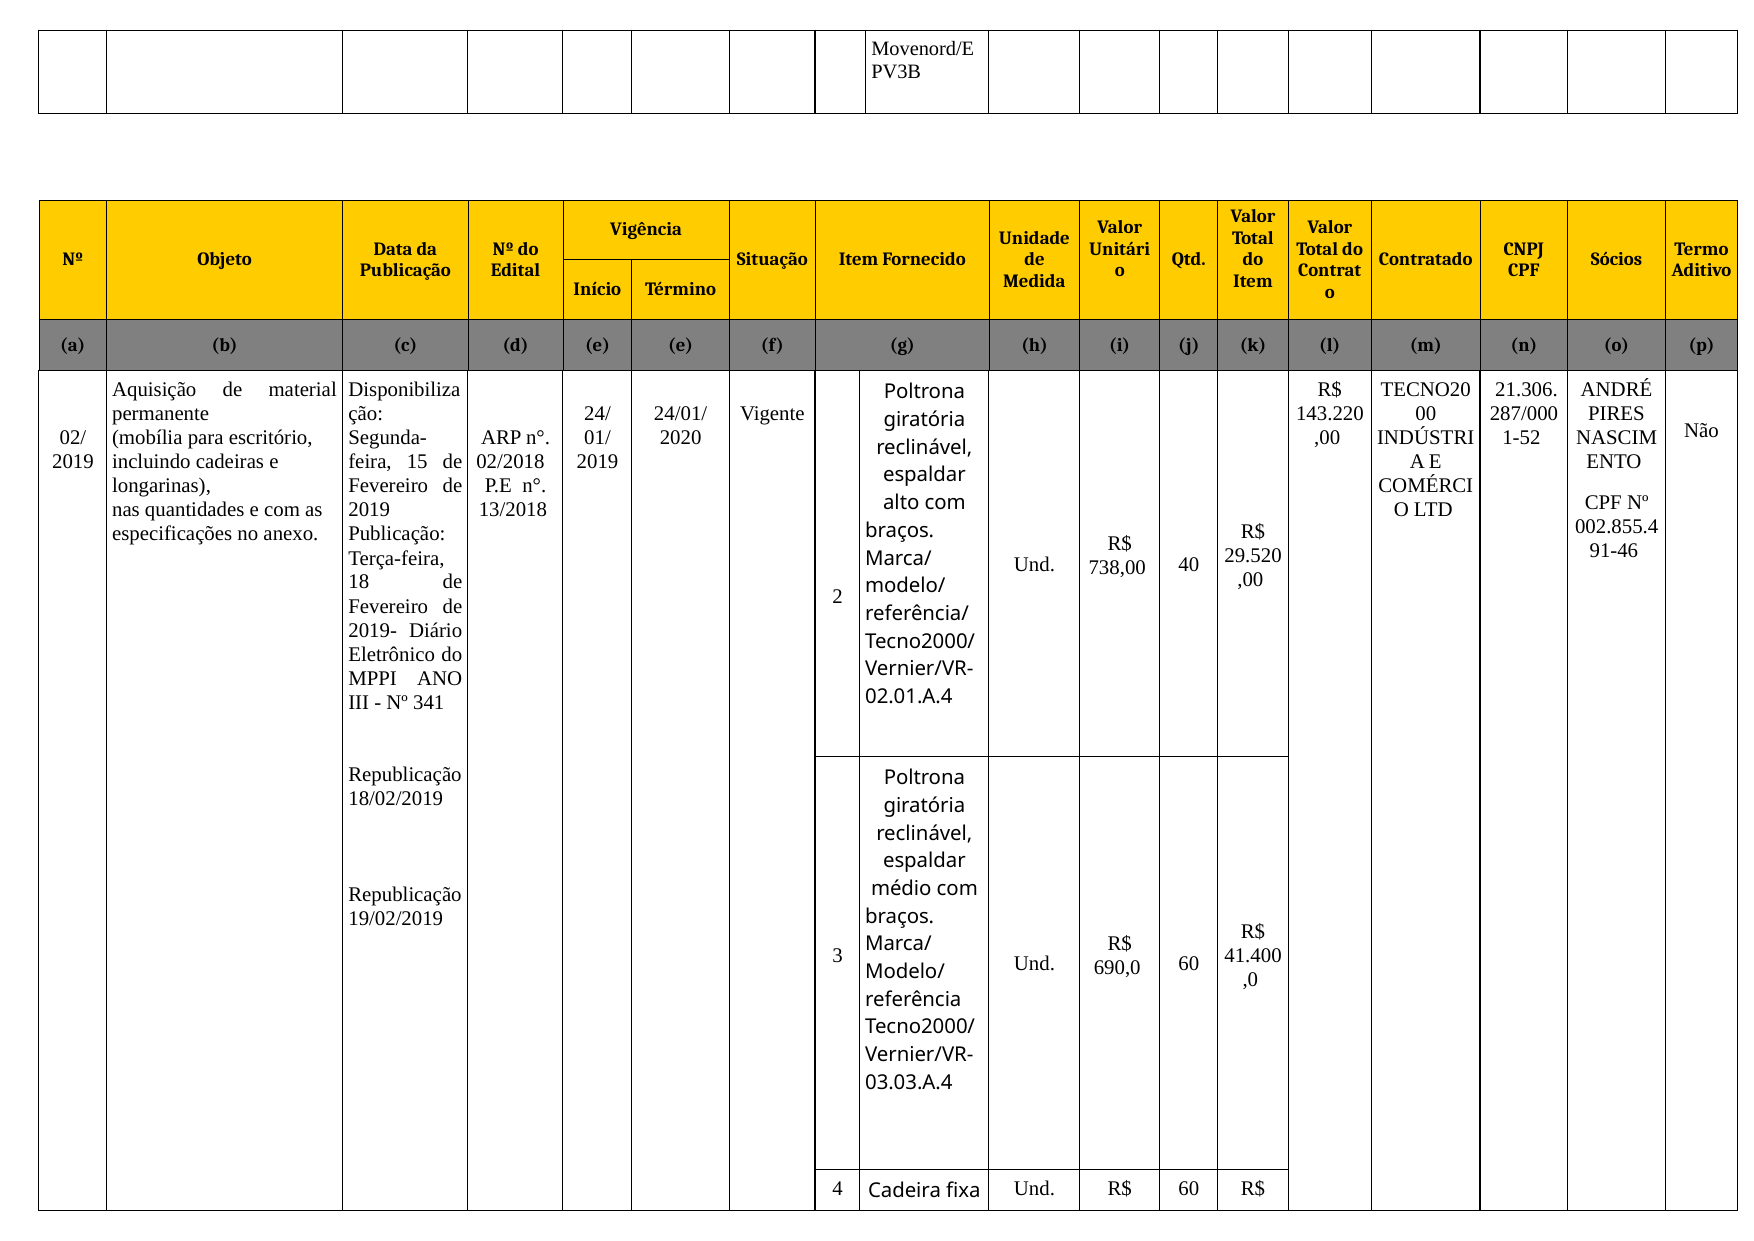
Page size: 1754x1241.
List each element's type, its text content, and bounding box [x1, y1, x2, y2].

table_cell (h) [990, 320, 1079, 370]
table_cell Aquisição de material permanente (mobília para escritório, incluindo cadeiras e longarinas), nas quantidades e com as especificações no anexo. [107, 371, 342, 1209]
table_cell [730, 31, 814, 113]
table_cell 60 [1160, 1170, 1217, 1209]
table_cell (g) [816, 320, 989, 370]
table_cell 2 [816, 371, 859, 756]
table_cell [816, 31, 865, 113]
table_cell 24/01/ 2020 [632, 371, 729, 1209]
table_cell [563, 31, 631, 113]
table_cell (o) [1568, 320, 1665, 370]
table_cell [632, 31, 729, 113]
table_cell 40 [1160, 371, 1217, 756]
table_cell Não [1666, 371, 1737, 1209]
table_cell [39, 31, 106, 113]
table_header Valor Total do Contrato [1289, 201, 1371, 319]
table_cell (e) [564, 320, 631, 370]
table_cell (n) [1481, 320, 1567, 370]
table_cell [1666, 31, 1737, 113]
table_header Valor Total do Item [1218, 201, 1288, 319]
table_cell R$ 29.520,00 [1218, 371, 1288, 756]
table_cell (p) [1666, 320, 1737, 370]
table_cell R$ 690,0 [1080, 757, 1159, 1169]
table_header Qtd. [1160, 201, 1217, 319]
table_cell (f) [730, 320, 815, 370]
table_header Item Fornecido [816, 201, 989, 319]
table_cell [343, 31, 467, 113]
table_cell ARP n°. 02/2018 P.E n°. 13/2018 [468, 371, 562, 1209]
table_cell (l) [1289, 320, 1371, 370]
table_cell (d) [469, 320, 563, 370]
table_cell TECNO2000 INDÚSTRIA E COMÉRCIO LTD [1372, 371, 1479, 1209]
table_cell Poltrona giratória reclinável, espaldar alto com braços. Marca/modelo/referência/Tecno2000/Vernier/VR- 02.01.A.4 [860, 371, 988, 756]
table_header Nº [40, 201, 106, 319]
table_cell (a) [40, 320, 106, 370]
table_cell (e) [632, 320, 729, 370]
table_cell Disponibilização: Segunda-feira, 15 de Fevereiro de 2019 Publicação: Terça-feira, 18 de Fevereiro de 2019- Diário Eletrônico do MPPI ANO III - Nº 341 Republicação 18/02/2019 Republicação19/02/2019 [343, 371, 467, 1209]
table_cell Início [564, 260, 631, 319]
table_cell 3 [816, 757, 859, 1169]
table_cell (j) [1160, 320, 1217, 370]
table_cell (m) [1372, 320, 1480, 370]
table_cell [1080, 31, 1159, 113]
table_cell 02/ 2019 [39, 371, 106, 1209]
table_cell ANDRÉ PIRES NASCIMENTO CPF Nº 002.855.491-46 [1568, 371, 1665, 1209]
table_header Vigência [564, 201, 729, 259]
table_header Contratado [1372, 201, 1480, 319]
table_cell Poltrona giratória reclinável, espaldar médio com braços. Marca/Modelo/referência Tecno2000/Vernier/VR- 03.03.A.4 [860, 757, 988, 1169]
table_cell R$ [1218, 1170, 1288, 1209]
table_cell [468, 31, 562, 113]
table_header Sócios [1568, 201, 1665, 319]
table_cell [1481, 31, 1567, 113]
table_cell R$ [1080, 1170, 1159, 1209]
table_cell (c) [343, 320, 468, 370]
table_cell [1289, 31, 1371, 113]
table_cell (b) [107, 320, 342, 370]
table_header Termo Aditivo [1666, 201, 1737, 319]
table_cell Vigente [730, 371, 814, 1209]
table_cell [1160, 31, 1217, 113]
table_cell Und. [989, 1170, 1079, 1209]
table_cell (i) [1080, 320, 1159, 370]
table_header Data da Publicação [343, 201, 468, 319]
table_header Objeto [107, 201, 342, 319]
table_header Unidade de Medida [990, 201, 1079, 319]
table_header Nº do Edital [469, 201, 563, 319]
table_cell [989, 31, 1079, 113]
table_cell 21.306.287/0001-52 [1481, 371, 1567, 1209]
table_cell R$ 738,00 [1080, 371, 1159, 756]
table_header Valor Unitário [1080, 201, 1159, 319]
table_cell R$ 41.400,0 [1218, 757, 1288, 1169]
table_cell 24/ 01/ 2019 [563, 371, 631, 1209]
table_header Situação [730, 201, 815, 319]
table_cell [107, 31, 342, 113]
table_cell 60 [1160, 757, 1217, 1169]
table_cell Término [632, 260, 729, 319]
table_cell Cadeira fixa [860, 1170, 988, 1209]
table_cell 4 [816, 1170, 859, 1209]
table_cell [1372, 31, 1479, 113]
table_cell Und. [989, 757, 1079, 1169]
table_cell [1218, 31, 1288, 113]
table_cell Und. [989, 371, 1079, 756]
table_header CNPJ CPF [1481, 201, 1567, 319]
table_cell R$ 143.220,00 [1289, 371, 1371, 1209]
table_cell (k) [1218, 320, 1288, 370]
table_cell Movenord/EPV3B [866, 31, 988, 113]
table_cell [1568, 31, 1665, 113]
